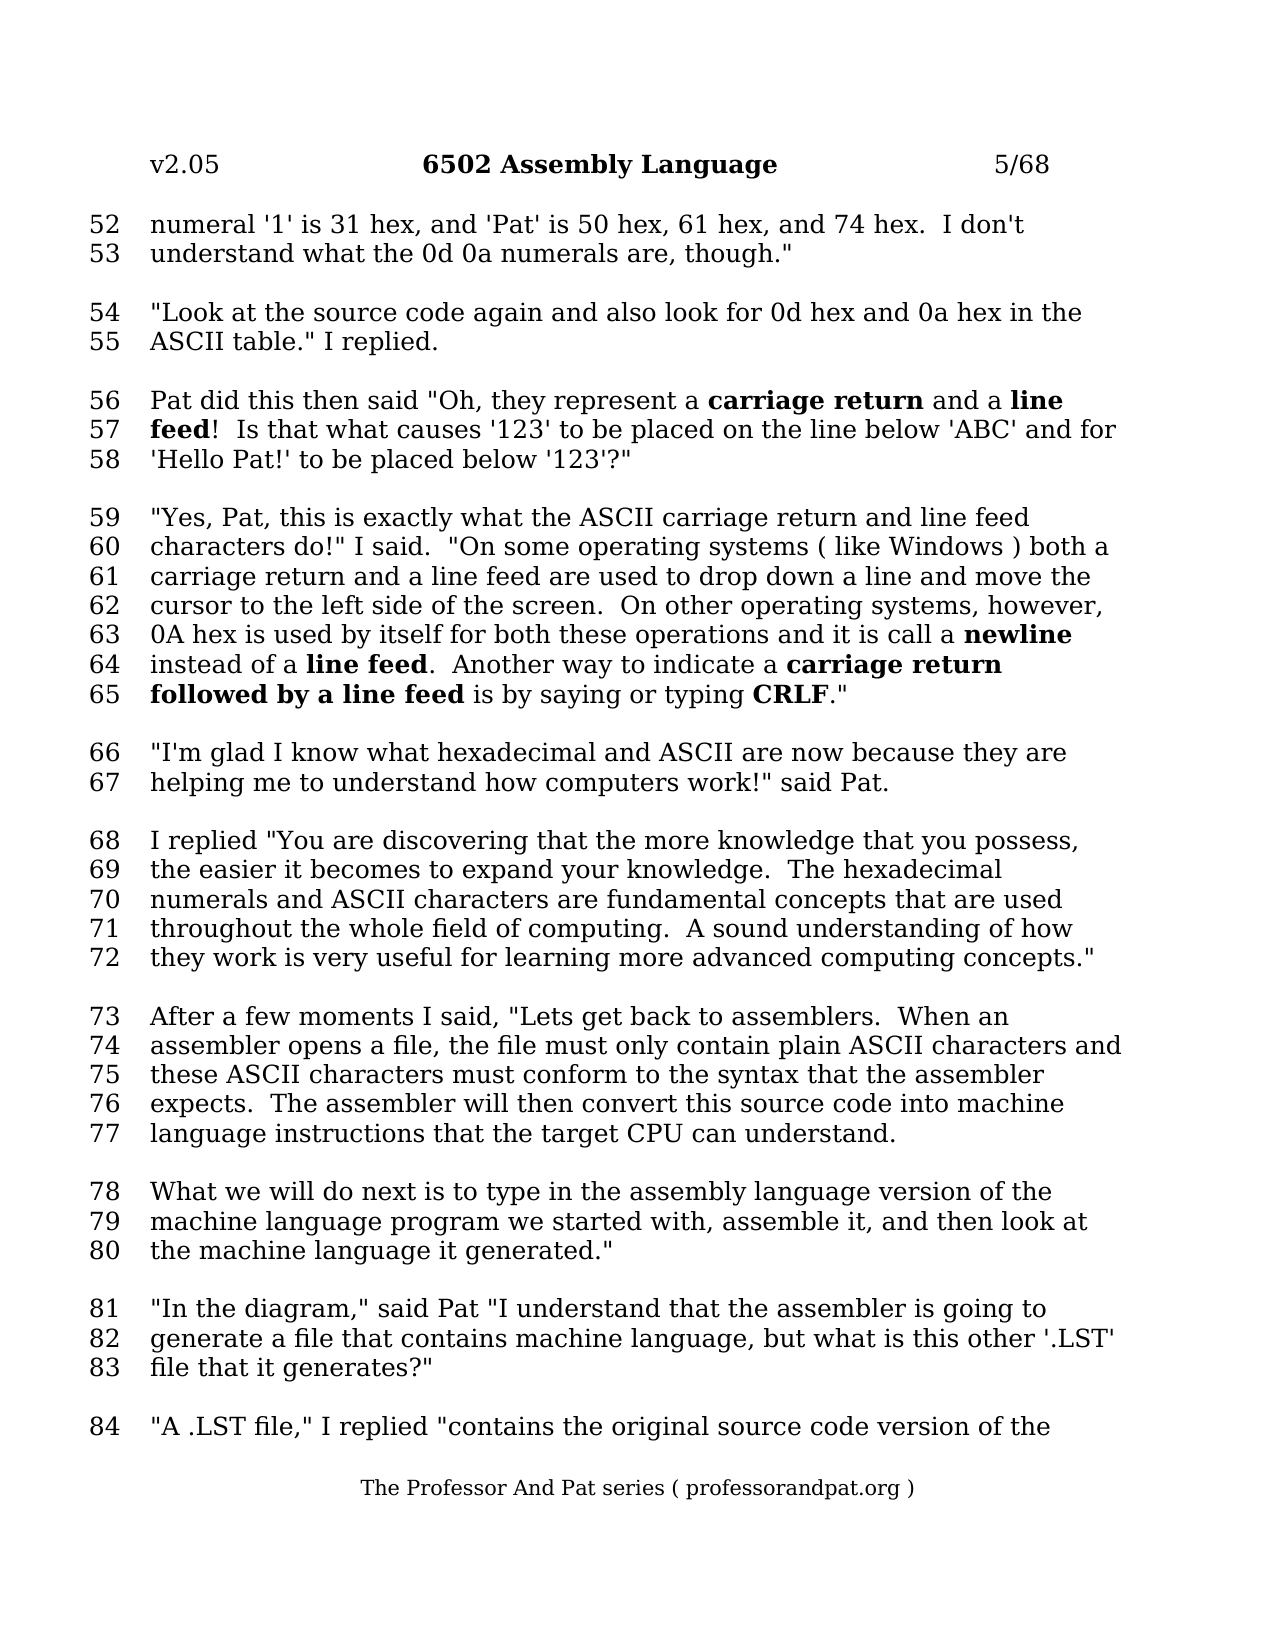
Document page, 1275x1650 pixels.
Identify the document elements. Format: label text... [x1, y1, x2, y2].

text numeral '1' is 31 hex, and 'Pat' is 50 hex, 61 hex, and 74 hex. I don't understand what the 0d 0a numerals are, though." [150, 210, 1125, 268]
text After a few moments I said, "Lets get back to assemblers. When an assembler opens a file, the file must only contain plain ASCII characters and these ASCII characters must conform to the syntax that the assembler expects. The assembler will then convert this source code into machine language instructions that the target CPU can understand. [150, 1002, 1125, 1148]
text "Look at the source code again and also look for 0d hex and 0a hex in the ASCII table." I replied. [150, 298, 1125, 356]
text "Yes, Pat, this is exactly what the ASCII carriage return and line feed characters do!" I said. "On some operating systems ( like Windows ) both a carriage return and a line feed are used to drop down a line and move the cursor to the left side of the screen. On other operating systems, however, 0A hex is used by itself for both these operations and it is call a newline instead of a line feed. Another way to indicate a carriage return followed by a line feed is by saying or typing CRLF." [150, 503, 1125, 709]
text "A .LST file," I replied "contains the original source code version of the [150, 1412, 1125, 1441]
text I replied "You are discovering that the more knowledge that you possess, the easier it becomes to expand your knowledge. The hexadecimal numerals and ASCII characters are fundamental concepts that are used throughout the whole field of computing. A sound understanding of how they work is very useful for learning more advanced computing concepts." [150, 826, 1125, 973]
text What we will do next is to type in the assembly language version of the machine language program we started with, assemble it, and then look at the machine language it generated." [150, 1177, 1125, 1265]
text Pat did this then said "Oh, they represent a carriage return and a line feed! Is that what causes '123' to be placed on the line below 'ABC' and for 'Hello Pat!' to be placed below '123'?" [150, 386, 1125, 474]
text "In the diagram," said Pat "I understand that the assembler is going to generate a file that contains machine language, but what is this other '.LST' file that it generates?" [150, 1294, 1125, 1382]
text "I'm glad I know what hexadecimal and ASCII are now because they are helping me to understand how computers work!" said Pat. [150, 738, 1125, 797]
